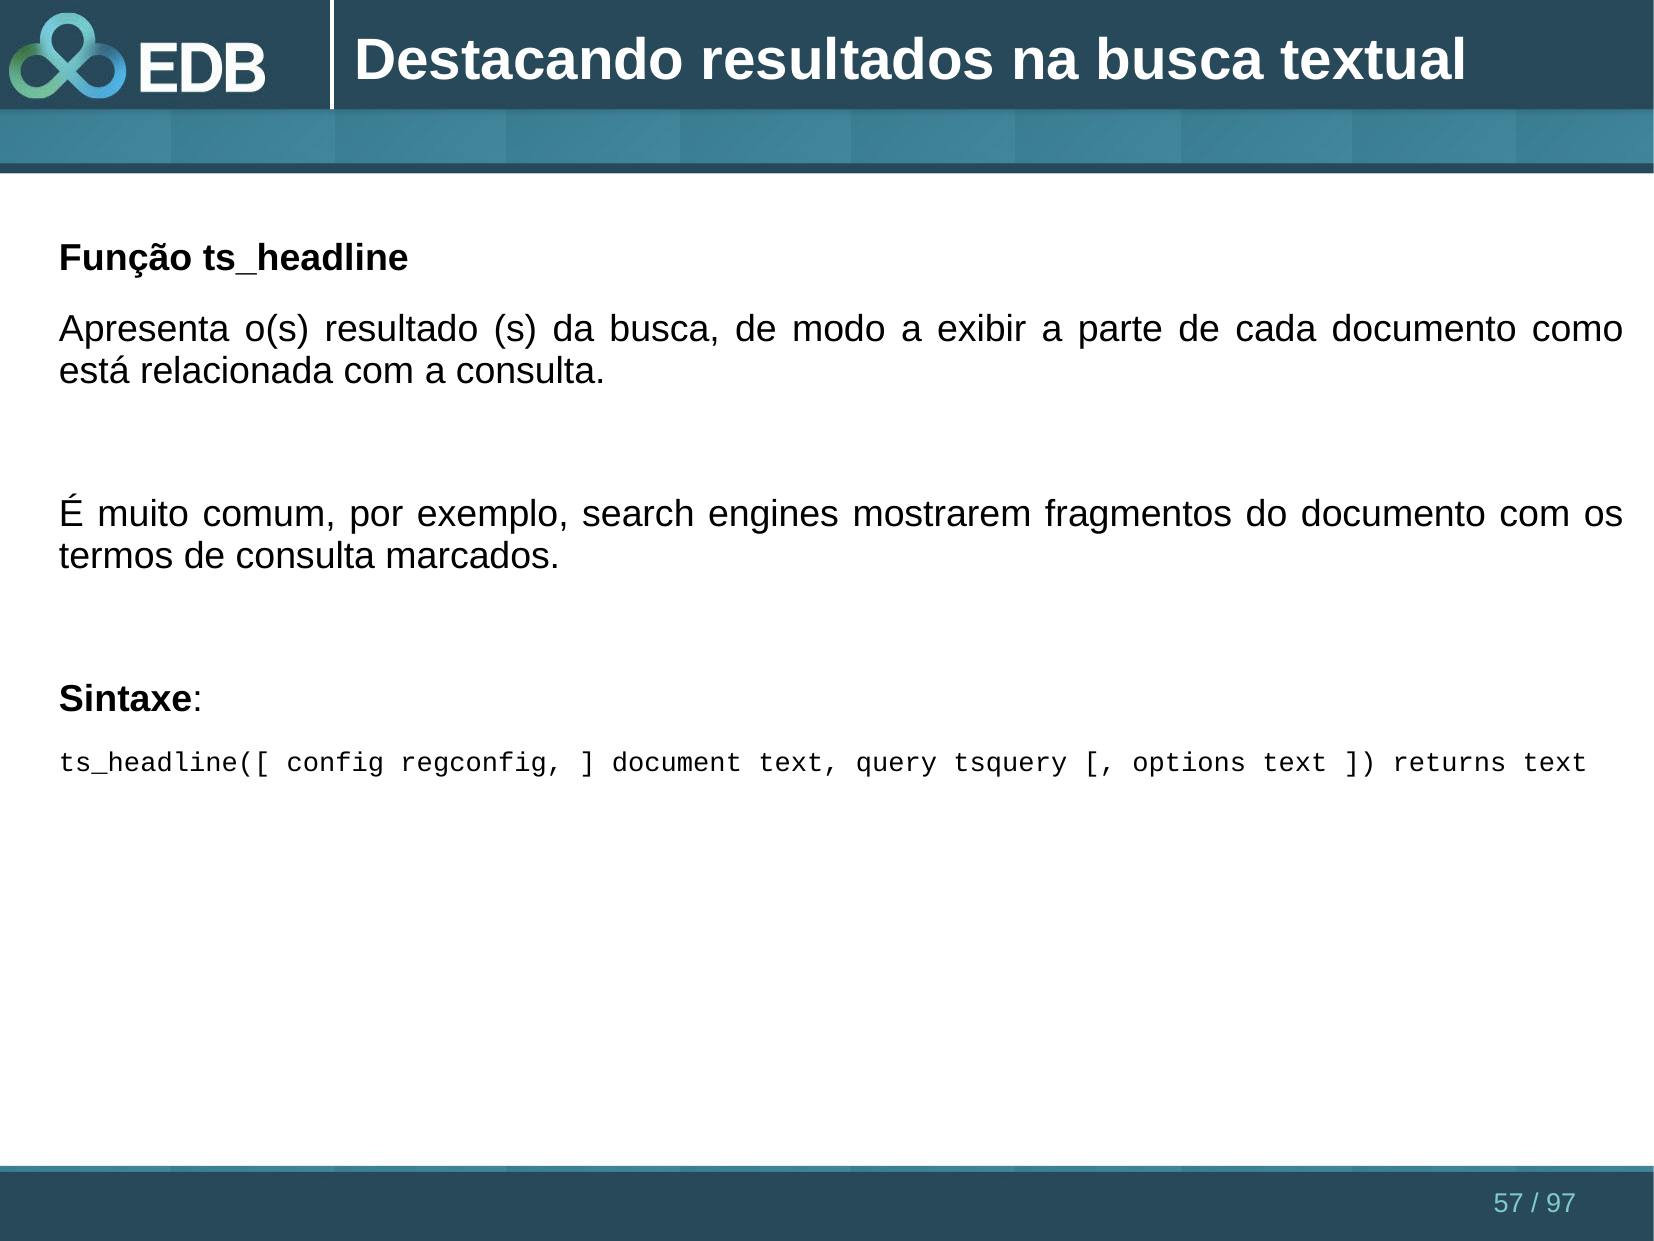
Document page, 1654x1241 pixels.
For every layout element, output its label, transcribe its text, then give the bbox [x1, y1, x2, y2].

title Destacando resultados na busca textual [354, 0, 1625, 125]
list Função ts_headline Apresenta o(s) resultado (s) da busca, de modo a exibir a parte de cada documento como está relacionada com a consulta. É muito comum, por exemplo, search engines mostrarem fragmentos do documento com os termos de consulta marcados. Sintaxe: ts_headline([ config regconfig, ] document text, query tsquery [, options text ]) returns text [59, 236, 1625, 798]
picture [0, 0, 1654, 1241]
